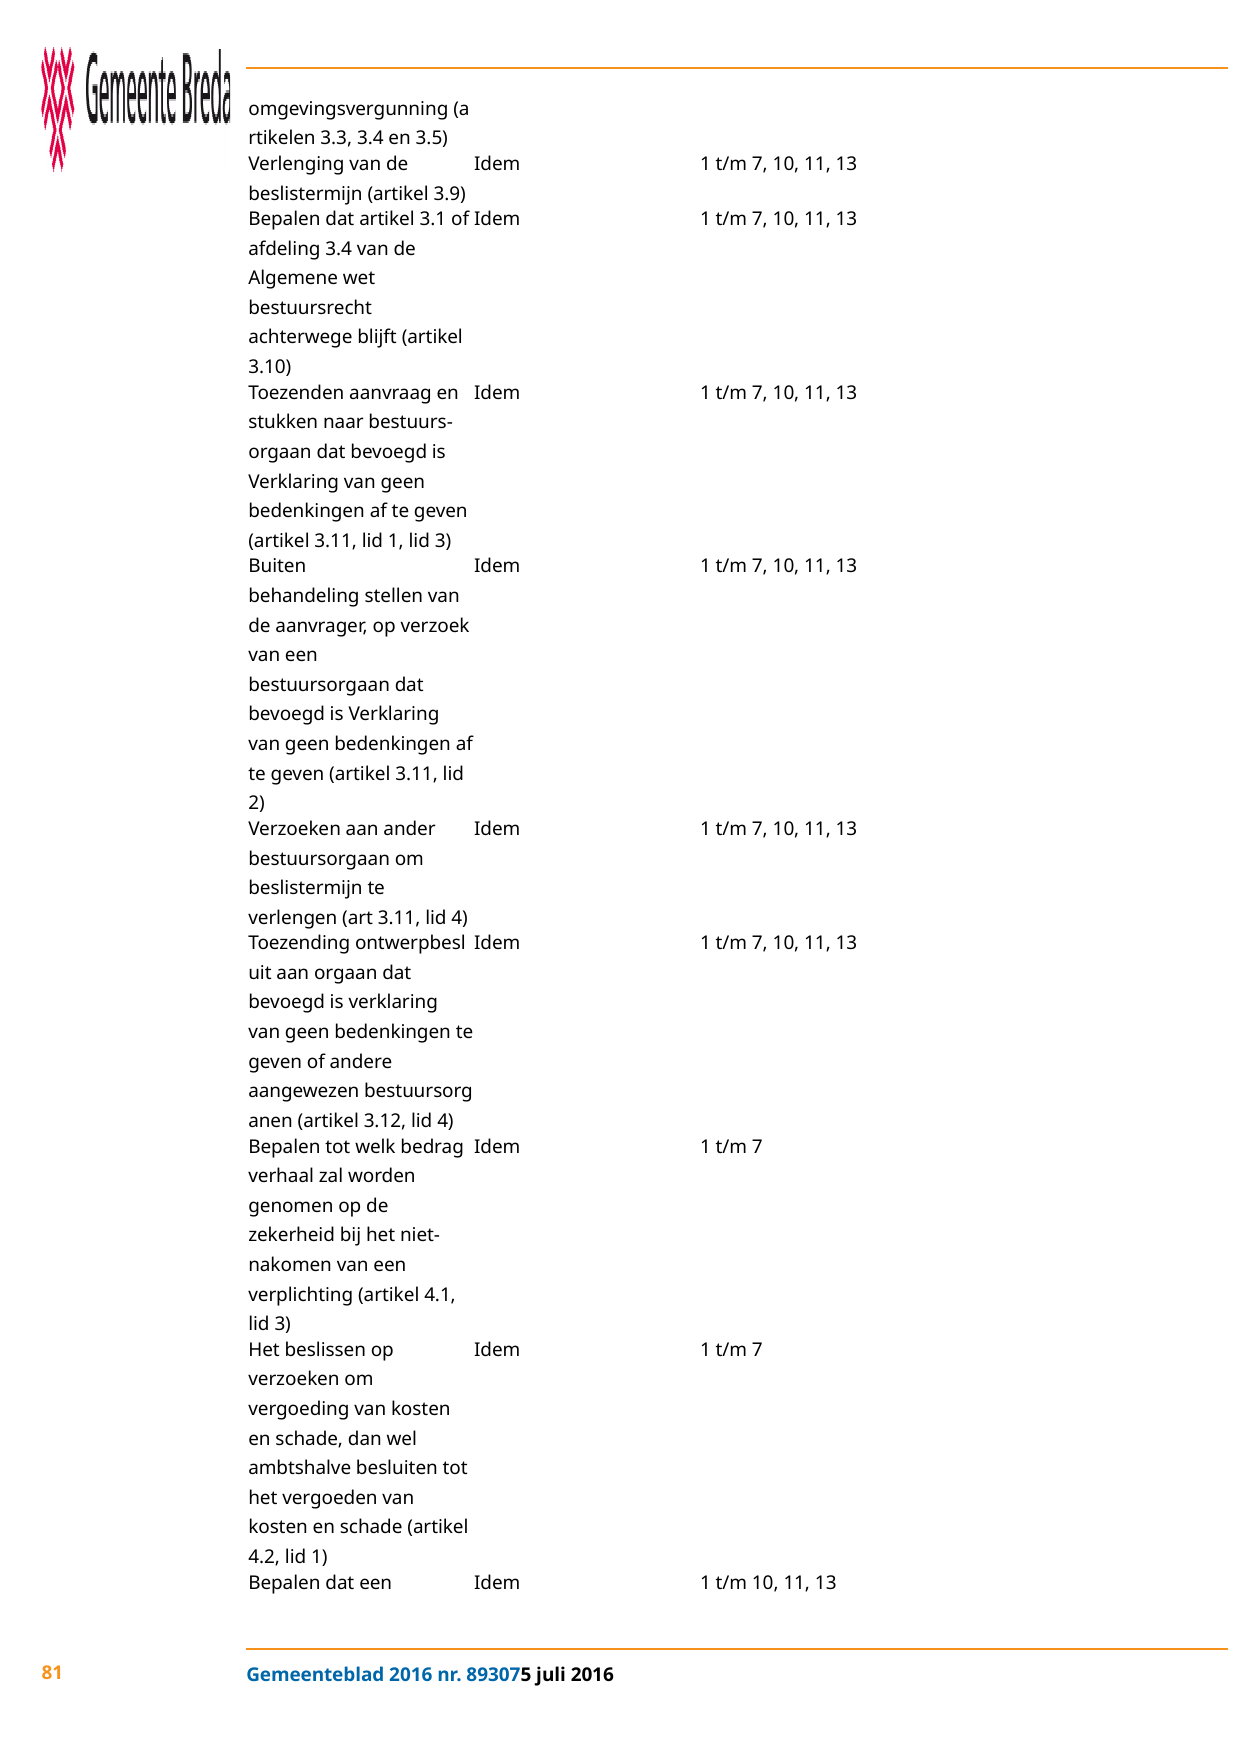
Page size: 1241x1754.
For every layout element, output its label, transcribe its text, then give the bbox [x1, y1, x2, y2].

table_cell 1 t/m 7, 10, 11, 13 [700, 379, 926, 553]
table_cell Buiten behandeling stellen van de aanvrager, op verzoek van een bestuursorgaan dat bevoegd is Verklaring van geen bedenkingen af te geven (artikel 3.11, lid 2) [248, 553, 474, 815]
table_cell [926, 553, 1152, 815]
table_cell Bepalen dat een [248, 1569, 474, 1594]
table_cell Idem [474, 553, 700, 815]
table_cell 1 t/m 7 [700, 1336, 926, 1569]
table_cell [926, 379, 1152, 553]
table_cell [926, 930, 1152, 1133]
table_cell 1 t/m 7, 10, 11, 13 [700, 553, 926, 815]
table_cell [926, 1336, 1152, 1569]
table_cell 1 t/m 7, 10, 11, 13 [700, 205, 926, 379]
table_cell Idem [474, 205, 700, 379]
table_cell Bepalen dat artikel 3.1 of afdeling 3.4 van de Algemene wet bestuursrecht achterwege blijft (artikel 3.10) [248, 205, 474, 379]
table_cell Toezenden aanvraag en stukken naar bestuurs- orgaan dat bevoegd is Verklaring van geen bedenkingen af te geven (artikel 3.11, lid 1, lid 3) [248, 379, 474, 553]
table_cell Idem [474, 1336, 700, 1569]
table_cell [926, 815, 1152, 929]
table_cell Idem [474, 930, 700, 1133]
table_cell Idem [474, 815, 700, 929]
table_cell Toezending ontwerpbesluit aan orgaan dat bevoegd is verklaring van geen bedenkingen te geven of andere aangewezen bestuursorganen (artikel 3.12, lid 4) [248, 930, 474, 1133]
table_cell 1 t/m 10, 11, 13 [700, 1569, 926, 1594]
table_cell [926, 1133, 1152, 1336]
table_cell Idem [474, 379, 700, 553]
table_cell 1 t/m 7, 10, 11, 13 [700, 930, 926, 1133]
table_cell [926, 150, 1152, 205]
table_cell Verzoeken aan ander bestuursorgaan om beslistermijn te verlengen (art 3.11, lid 4) [248, 815, 474, 929]
table_cell Het beslissen op verzoeken om vergoeding van kosten en schade, dan wel ambtshalve besluiten tot het vergoeden van kosten en schade (artikel 4.2, lid 1) [248, 1336, 474, 1569]
table_cell 1 t/m 7, 10, 11, 13 [700, 150, 926, 205]
table_cell Idem [474, 1569, 700, 1594]
table_cell [926, 205, 1152, 379]
table_cell omgevingsvergunning (artikelen 3.3, 3.4 en 3.5) [248, 95, 474, 150]
table_cell Idem [474, 150, 700, 205]
picture [41, 47, 231, 172]
table_cell Verlenging van de beslistermijn (artikel 3.9) [248, 150, 474, 205]
table_cell [926, 1569, 1152, 1594]
table_cell Idem [474, 1133, 700, 1336]
table_cell Bepalen tot welk bedrag verhaal zal worden genomen op de zekerheid bij het niet-nakomen van een verplichting (artikel 4.1, lid 3) [248, 1133, 474, 1336]
table_cell [474, 95, 700, 150]
table_cell 1 t/m 7, 10, 11, 13 [700, 815, 926, 929]
table_cell [926, 95, 1152, 150]
table_cell [700, 95, 926, 150]
table_cell 1 t/m 7 [700, 1133, 926, 1336]
